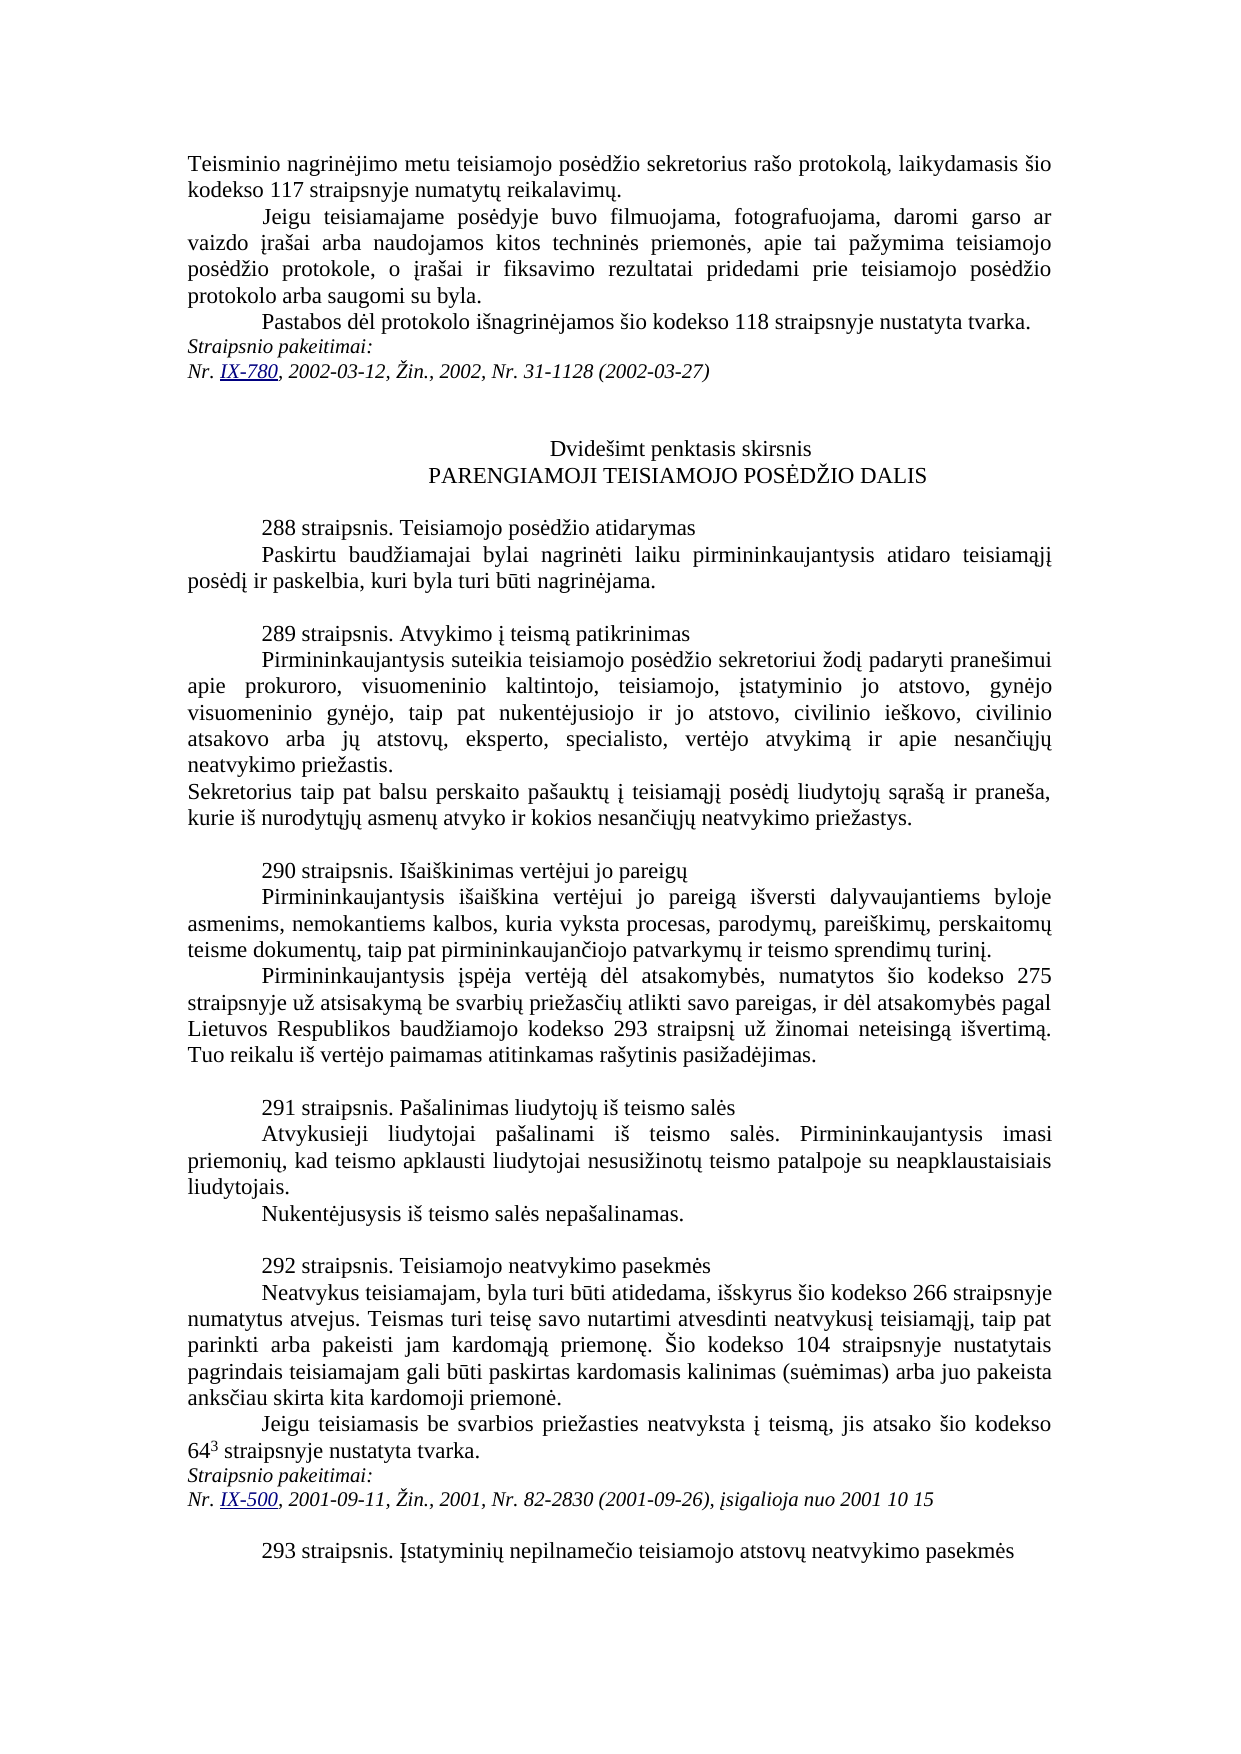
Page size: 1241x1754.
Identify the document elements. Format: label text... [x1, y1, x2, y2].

text 288 straipsnis. Teisiamojo posėdžio atidarymas [187, 514, 1053, 541]
text Paskirtu baudžiamajai bylai nagrinėti laiku pirmininkaujantysis atidaro teisiamąjį posėdį ir paskelbia, kuri byla turi būti nagrinėjama. [187, 541, 1053, 593]
text Sekretorius taip pat balsu perskaito pašauktų į teisiamąjį posėdį liudytojų sąrašą ir praneša, kurie iš nurodytųjų asmenų atvyko ir kokios nesančiųjų neatvykimo priežastys. [187, 778, 1053, 831]
text 292 straipsnis. Teisiamojo neatvykimo pasekmės [187, 1252, 1053, 1279]
text Pirmininkaujantysis išaiškina vertėjui jo pareigą išversti dalyvaujantiems byloje asmenims, nemokantiems kalbos, kuria vyksta procesas, parodymų, pareiškimų, perskaitomų teisme dokumentų, taip pat pirmininkaujančiojo patvarkymų ir teismo sprendimų turinį. [187, 883, 1053, 962]
text Pirmininkaujantysis įspėja vertėją dėl atsakomybės, numatytos šio kodekso 275 straipsnyje už atsisakymą be svarbių priežasčių atlikti savo pareigas, ir dėl atsakomybės pagal Lietuvos Respublikos baudžiamojo kodekso 293 straipsnį už žinomai neteisingą išvertimą. Tuo reikalu iš vertėjo paimamas atitinkamas rašytinis pasižadėjimas. [187, 962, 1053, 1068]
text Jeigu teisiamasis be svarbios priežasties neatvyksta į teismą, jis atsako šio kodekso 643 straipsnyje nustatyta tvarka. [187, 1410, 1053, 1463]
text Nukentėjusysis iš teismo salės nepašalinamas. [187, 1199, 1053, 1226]
text PARENGIAMOJI TEISIAMOJO POSĖDŽIO DALIS [234, 462, 1053, 488]
text Pastabos dėl protokolo išnagrinėjamos šio kodekso 118 straipsnyje nustatyta tvarka. [187, 308, 1053, 334]
text Dvidešimt penktasis skirsnis [234, 435, 1053, 462]
text Nr. IX-780, 2002-03-12, Žin., 2002, Nr. 31-1128 (2002-03-27) [187, 358, 1053, 383]
text Teisminio nagrinėjimo metu teisiamojo posėdžio sekretorius rašo protokolą, laikydamasis šio kodekso 117 straipsnyje numatytų reikalavimų. [187, 150, 1053, 203]
text Jeigu teisiamajame posėdyje buvo filmuojama, fotografuojama, daromi garso ar vaizdo įrašai arba naudojamos kitos techninės priemonės, apie tai pažymima teisiamojo posėdžio protokole, o įrašai ir fiksavimo rezultatai pridedami prie teisiamojo posėdžio protokolo arba saugomi su byla. [187, 203, 1053, 308]
text 290 straipsnis. Išaiškinimas vertėjui jo pareigų [187, 857, 1053, 883]
text Pirmininkaujantysis suteikia teisiamojo posėdžio sekretoriui žodį padaryti pranešimui apie prokuroro, visuomeninio kaltintojo, teisiamojo, įstatyminio jo atstovo, gynėjo visuomeninio gynėjo, taip pat nukentėjusiojo ir jo atstovo, civilinio ieškovo, civilinio atsakovo arba jų atstovų, eksperto, specialisto, vertėjo atvykimą ir apie nesančiųjų neatvykimo priežastis. [187, 646, 1053, 778]
text 291 straipsnis. Pašalinimas liudytojų iš teismo salės [187, 1094, 1053, 1121]
text Neatvykus teisiamajam, byla turi būti atidedama, išskyrus šio kodekso 266 straipsnyje numatytus atvejus. Teismas turi teisę savo nutartimi atvesdinti neatvykusį teisiamąjį, taip pat parinkti arba pakeisti jam kardomąją priemonę. Šio kodekso 104 straipsnyje nustatytais pagrindais teisiamajam gali būti paskirtas kardomasis kalinimas (suėmimas) arba juo pakeista anksčiau skirta kita kardomoji priemonė. [187, 1279, 1053, 1410]
text Atvykusieji liudytojai pašalinami iš teismo salės. Pirmininkaujantysis imasi priemonių, kad teismo apklausti liudytojai nesusižinotų teismo patalpoje su neapklaustaisiais liudytojais. [187, 1121, 1053, 1199]
text Straipsnio pakeitimai: [187, 334, 1053, 358]
text Nr. IX-500, 2001-09-11, Žin., 2001, Nr. 82-2830 (2001-09-26), įsigalioja nuo 2001 10 15 [187, 1487, 1053, 1511]
text 293 straipsnis. Įstatyminių nepilnamečio teisiamojo atstovų neatvykimo pasekmės [187, 1538, 1053, 1564]
text 289 straipsnis. Atvykimo į teismą patikrinimas [187, 620, 1053, 646]
text Straipsnio pakeitimai: [187, 1463, 1053, 1487]
